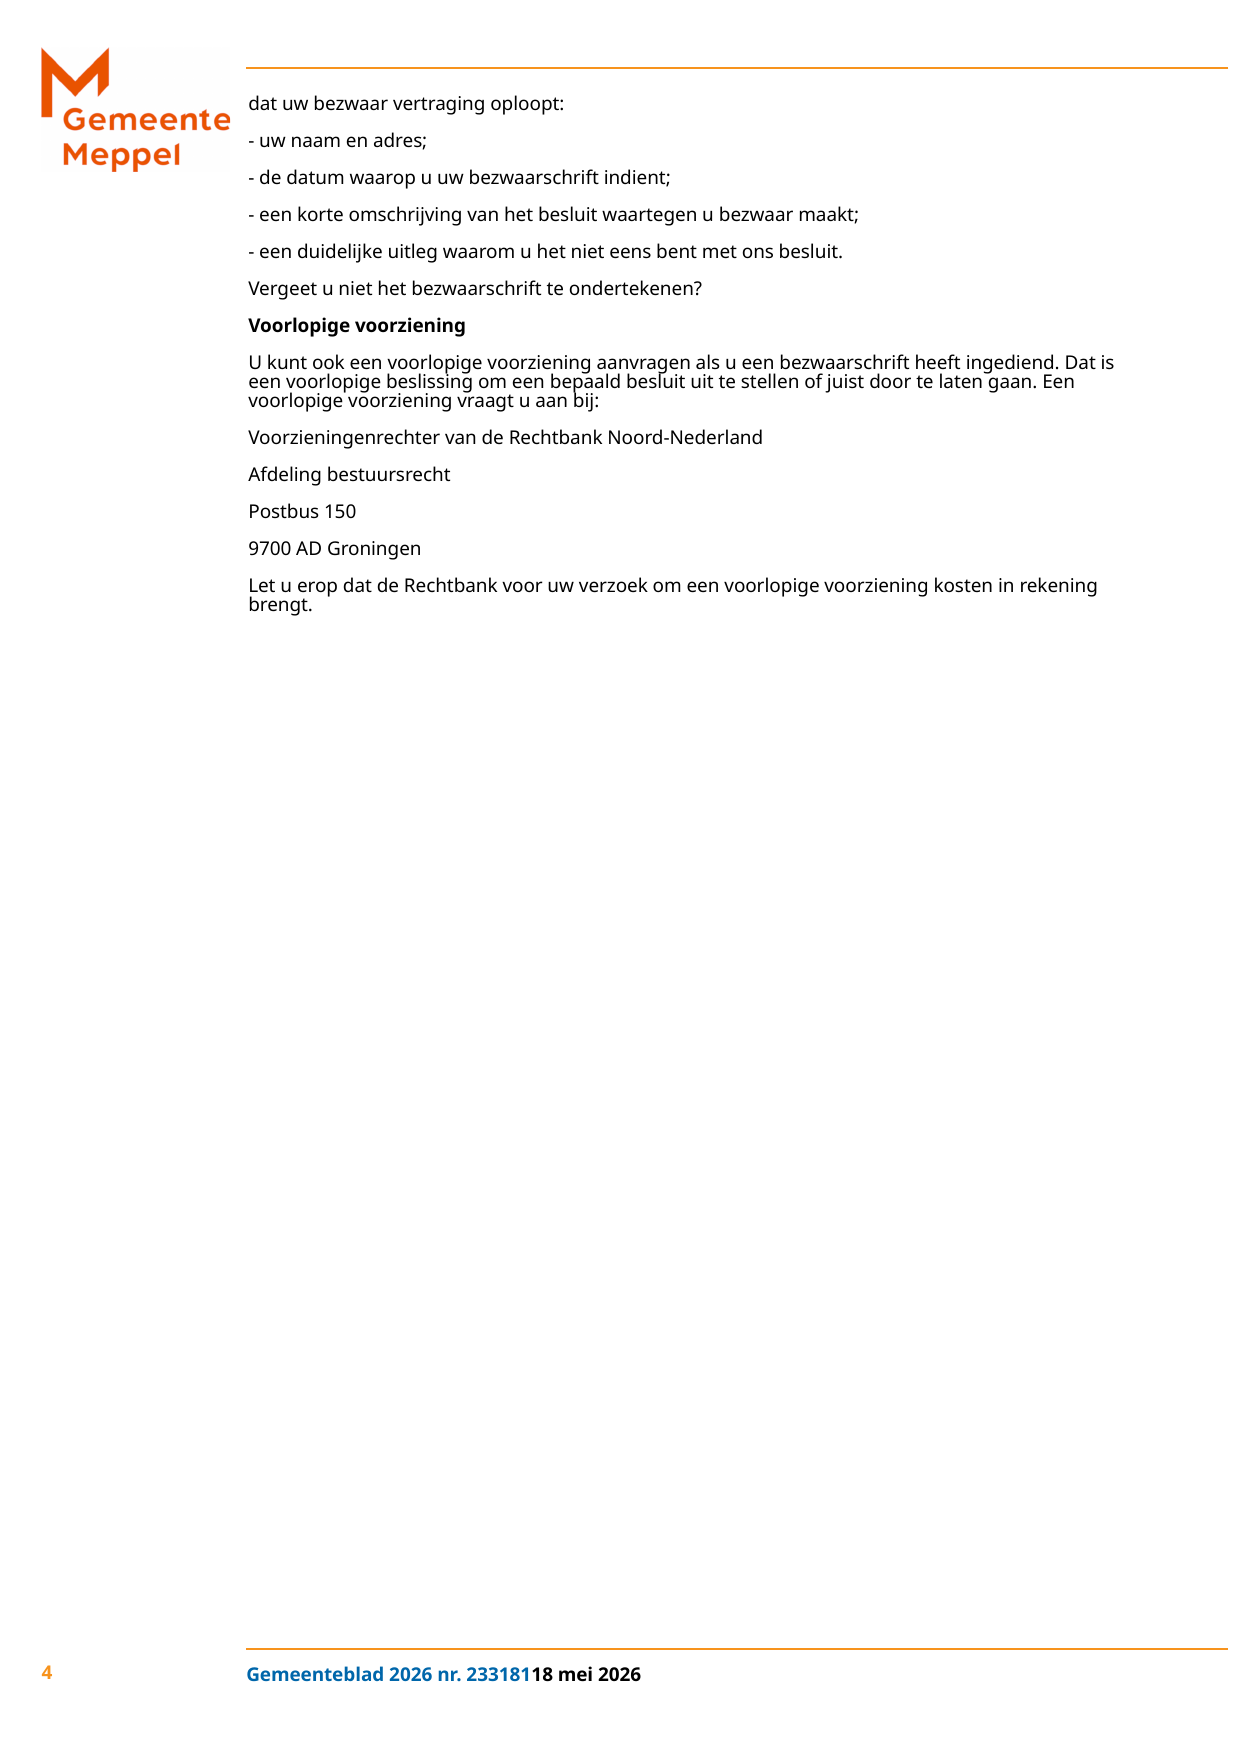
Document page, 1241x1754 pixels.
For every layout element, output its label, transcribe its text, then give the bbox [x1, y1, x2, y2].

text Voorzieningenrechter van de Rechtbank Noord-Nederland [248, 429, 1152, 448]
text - de datum waarop u uw bezwaarschrift indient; [248, 169, 1152, 188]
text - een korte omschrijving van het besluit waartegen u bezwaar maakt; [248, 206, 1152, 225]
text Voorlopige voorziening [248, 317, 1152, 336]
text Postbus 150 [248, 503, 1152, 522]
picture [41, 47, 231, 172]
text - een duidelijke uitleg waarom u het niet eens bent met ons besluit. [248, 243, 1152, 262]
text 9700 AD Groningen [248, 540, 1152, 559]
text U kunt ook een voorlopige voorziening aanvragen als u een bezwaarschrift heeft ingediend. Dat is een voorlopige beslissing om een bepaald besluit uit te stellen of juist door te laten gaan. Een voorlopige voorziening vraagt u aan bij: [248, 354, 1152, 411]
text Afdeling bestuursrecht [248, 466, 1152, 485]
text - uw naam en adres; [248, 132, 1152, 151]
text Vergeet u niet het bezwaarschrift te ondertekenen? [248, 280, 1152, 299]
text Let u erop dat de Rechtbank voor uw verzoek om een voorlopige voorziening kosten in rekening brengt. [248, 577, 1152, 616]
text dat uw bezwaar vertraging oploopt: [248, 95, 1152, 114]
